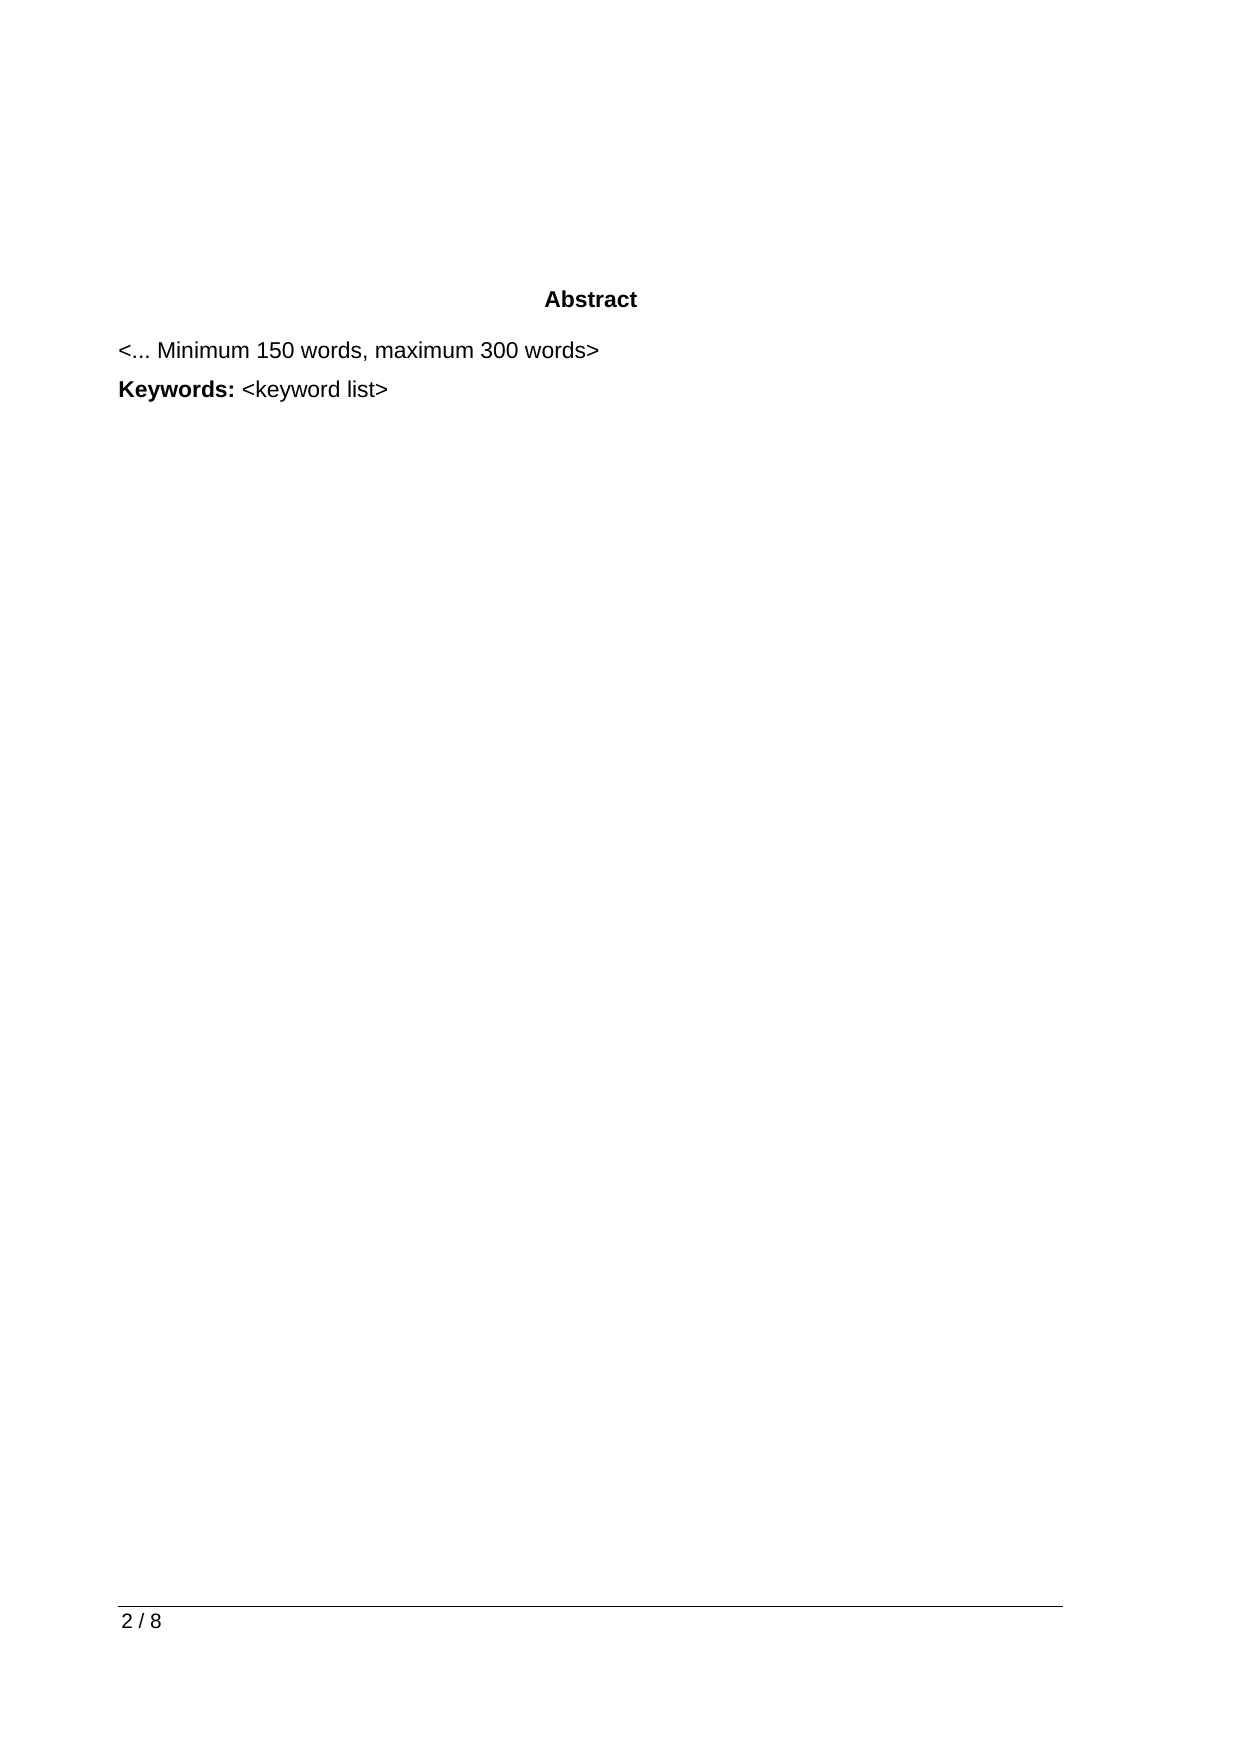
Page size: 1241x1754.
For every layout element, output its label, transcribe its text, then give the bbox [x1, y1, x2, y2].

text Keywords: <keyword list> [118, 376, 1063, 403]
text <... Minimum 150 words, maximum 300 words> [118, 337, 1063, 363]
text Abstract [118, 286, 1063, 312]
